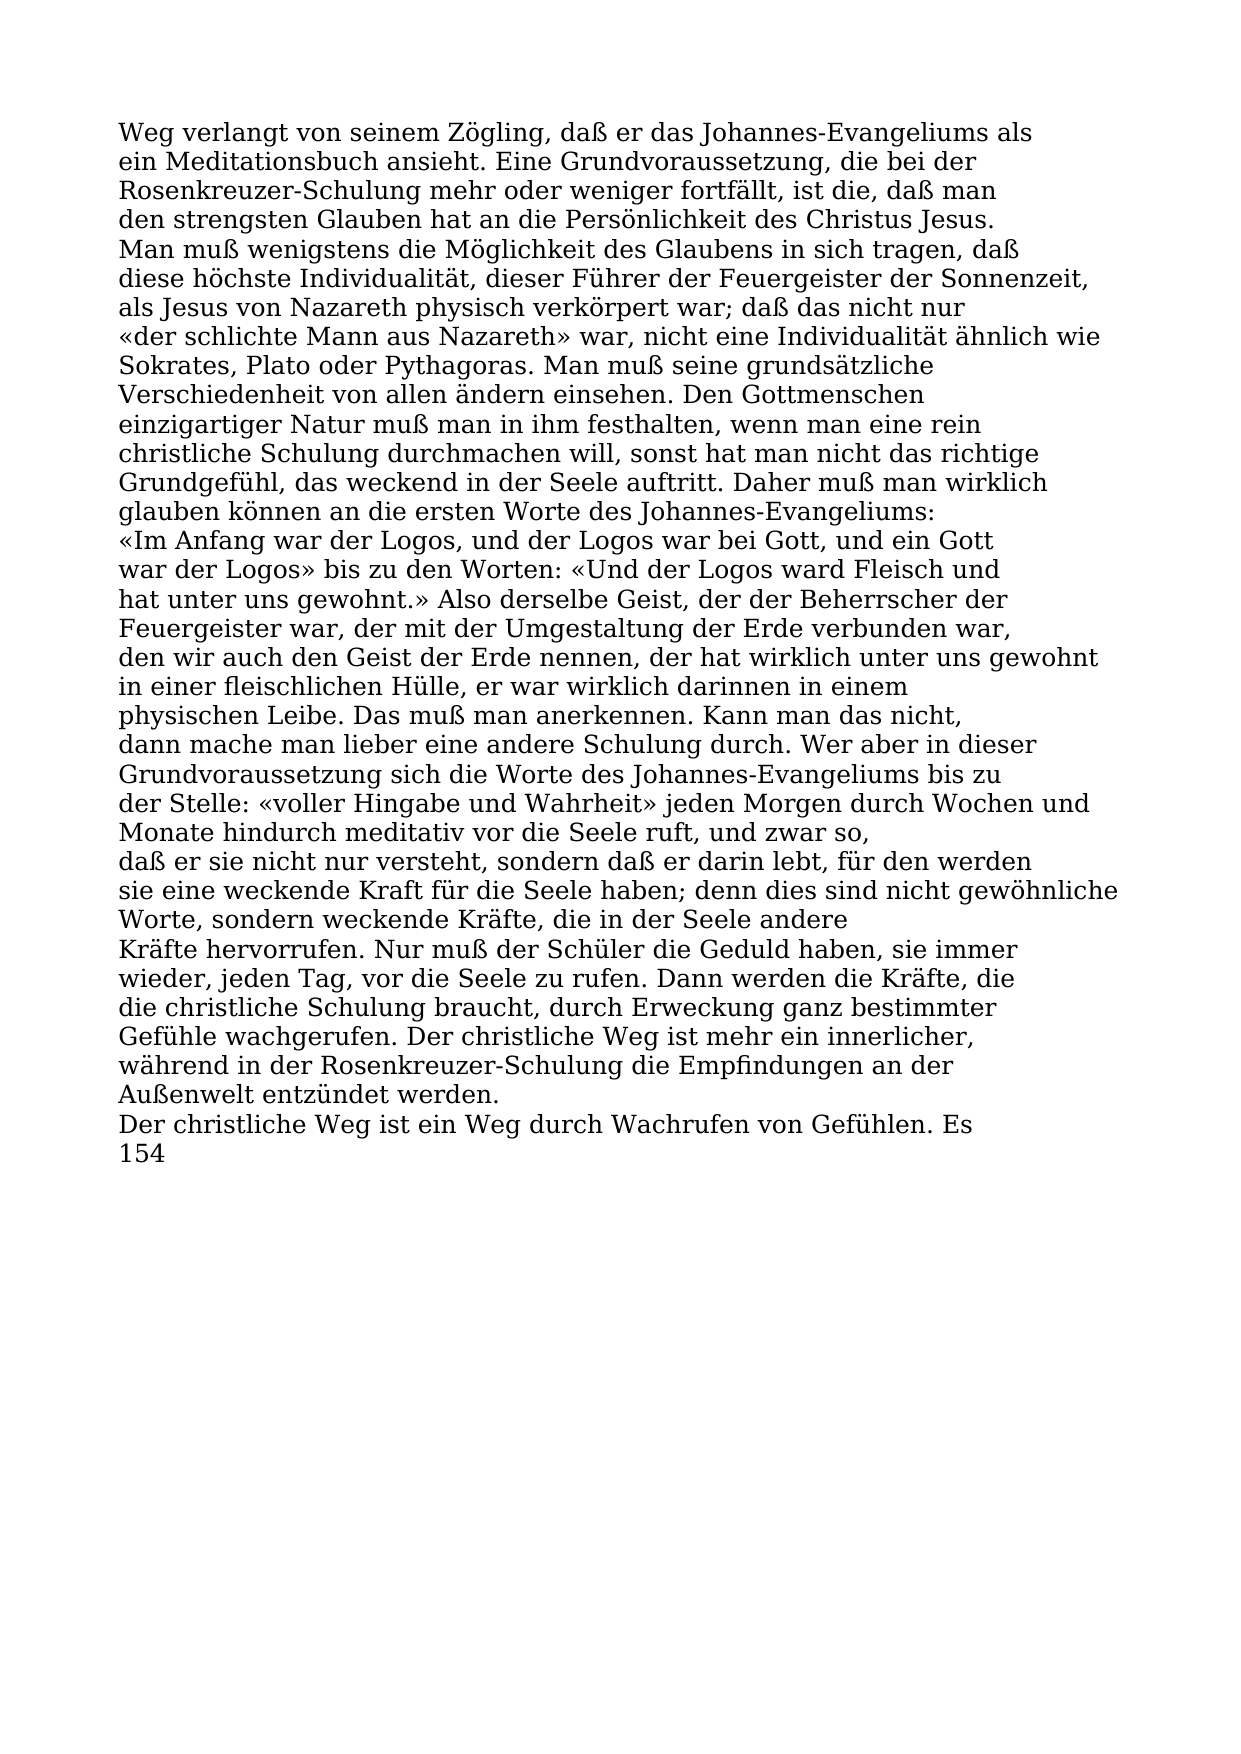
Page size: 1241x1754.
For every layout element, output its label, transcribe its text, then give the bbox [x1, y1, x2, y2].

text während in der Rosenkreuzer-Schulung die Empfindungen an der [118, 1051, 1122, 1081]
text einzigartiger Natur muß man in ihm festhalten, wenn man eine rein [118, 410, 1122, 439]
text den wir auch den Geist der Erde nennen, der hat wirklich unter uns gewohnt in einer fleischlichen Hülle, er war wirklich darinnen in einem [118, 643, 1122, 701]
text war der Logos» bis zu den Worten: «Und der Logos ward Fleisch und [118, 556, 1122, 585]
text diese höchste Individualität, dieser Führer der Feuergeister der Sonnenzeit, als Jesus von Nazareth physisch verkörpert war; daß das nicht nur [118, 264, 1122, 322]
text Grundgefühl, das weckend in der Seele auftritt. Daher muß man wirklich glauben können an die ersten Worte des Johannes-Evangeliums: [118, 468, 1122, 526]
text «Im Anfang war der Logos, und der Logos war bei Gott, und ein Gott [118, 526, 1122, 556]
text hat unter uns gewohnt.» Also derselbe Geist, der der Beherrscher der [118, 585, 1122, 614]
text Feuergeister war, der mit der Umgestaltung der Erde verbunden war, [118, 614, 1122, 643]
text Der christliche Weg ist ein Weg durch Wachrufen von Gefühlen. Es [118, 1110, 1122, 1139]
text Rosenkreuzer-Schulung mehr oder weniger fortfällt, ist die, daß man [118, 176, 1122, 206]
text der Stelle: «voller Hingabe und Wahrheit» jeden Morgen durch Wochen und Monate hindurch meditativ vor die Seele ruft, und zwar so, [118, 789, 1122, 847]
text Gefühle wachgerufen. Der christliche Weg ist mehr ein innerlicher, [118, 1022, 1122, 1051]
text physischen Leibe. Das muß man anerkennen. Kann man das nicht, [118, 701, 1122, 731]
text Grundvoraussetzung sich die Worte des Johannes-Evangeliums bis zu [118, 760, 1122, 789]
text ein Meditationsbuch ansieht. Eine Grundvoraussetzung, die bei der [118, 147, 1122, 176]
text Außenwelt entzündet werden. [118, 1081, 1122, 1110]
text die christliche Schulung braucht, durch Erweckung ganz bestimmter [118, 993, 1122, 1022]
text Weg verlangt von seinem Zögling, daß er das Johannes-Evangeliums als [118, 118, 1122, 147]
text den strengsten Glauben hat an die Persönlichkeit des Christus Jesus. [118, 206, 1122, 235]
text 154 [118, 1139, 1122, 1168]
text dann mache man lieber eine andere Schulung durch. Wer aber in dieser [118, 731, 1122, 760]
text daß er sie nicht nur versteht, sondern daß er darin lebt, für den werden [118, 847, 1122, 876]
text Man muß wenigstens die Möglichkeit des Glaubens in sich tragen, daß [118, 235, 1122, 264]
text christliche Schulung durchmachen will, sonst hat man nicht das richtige [118, 439, 1122, 468]
text Kräfte hervorrufen. Nur muß der Schüler die Geduld haben, sie immer [118, 935, 1122, 964]
text sie eine weckende Kraft für die Seele haben; denn dies sind nicht gewöhnliche Worte, sondern weckende Kräfte, die in der Seele andere [118, 876, 1122, 935]
text «der schlichte Mann aus Nazareth» war, nicht eine Individualität ähnlich wie Sokrates, Plato oder Pythagoras. Man muß seine grundsätzliche Verschiedenheit von allen ändern einsehen. Den Gottmenschen [118, 322, 1122, 410]
text wieder, jeden Tag, vor die Seele zu rufen. Dann werden die Kräfte, die [118, 964, 1122, 993]
